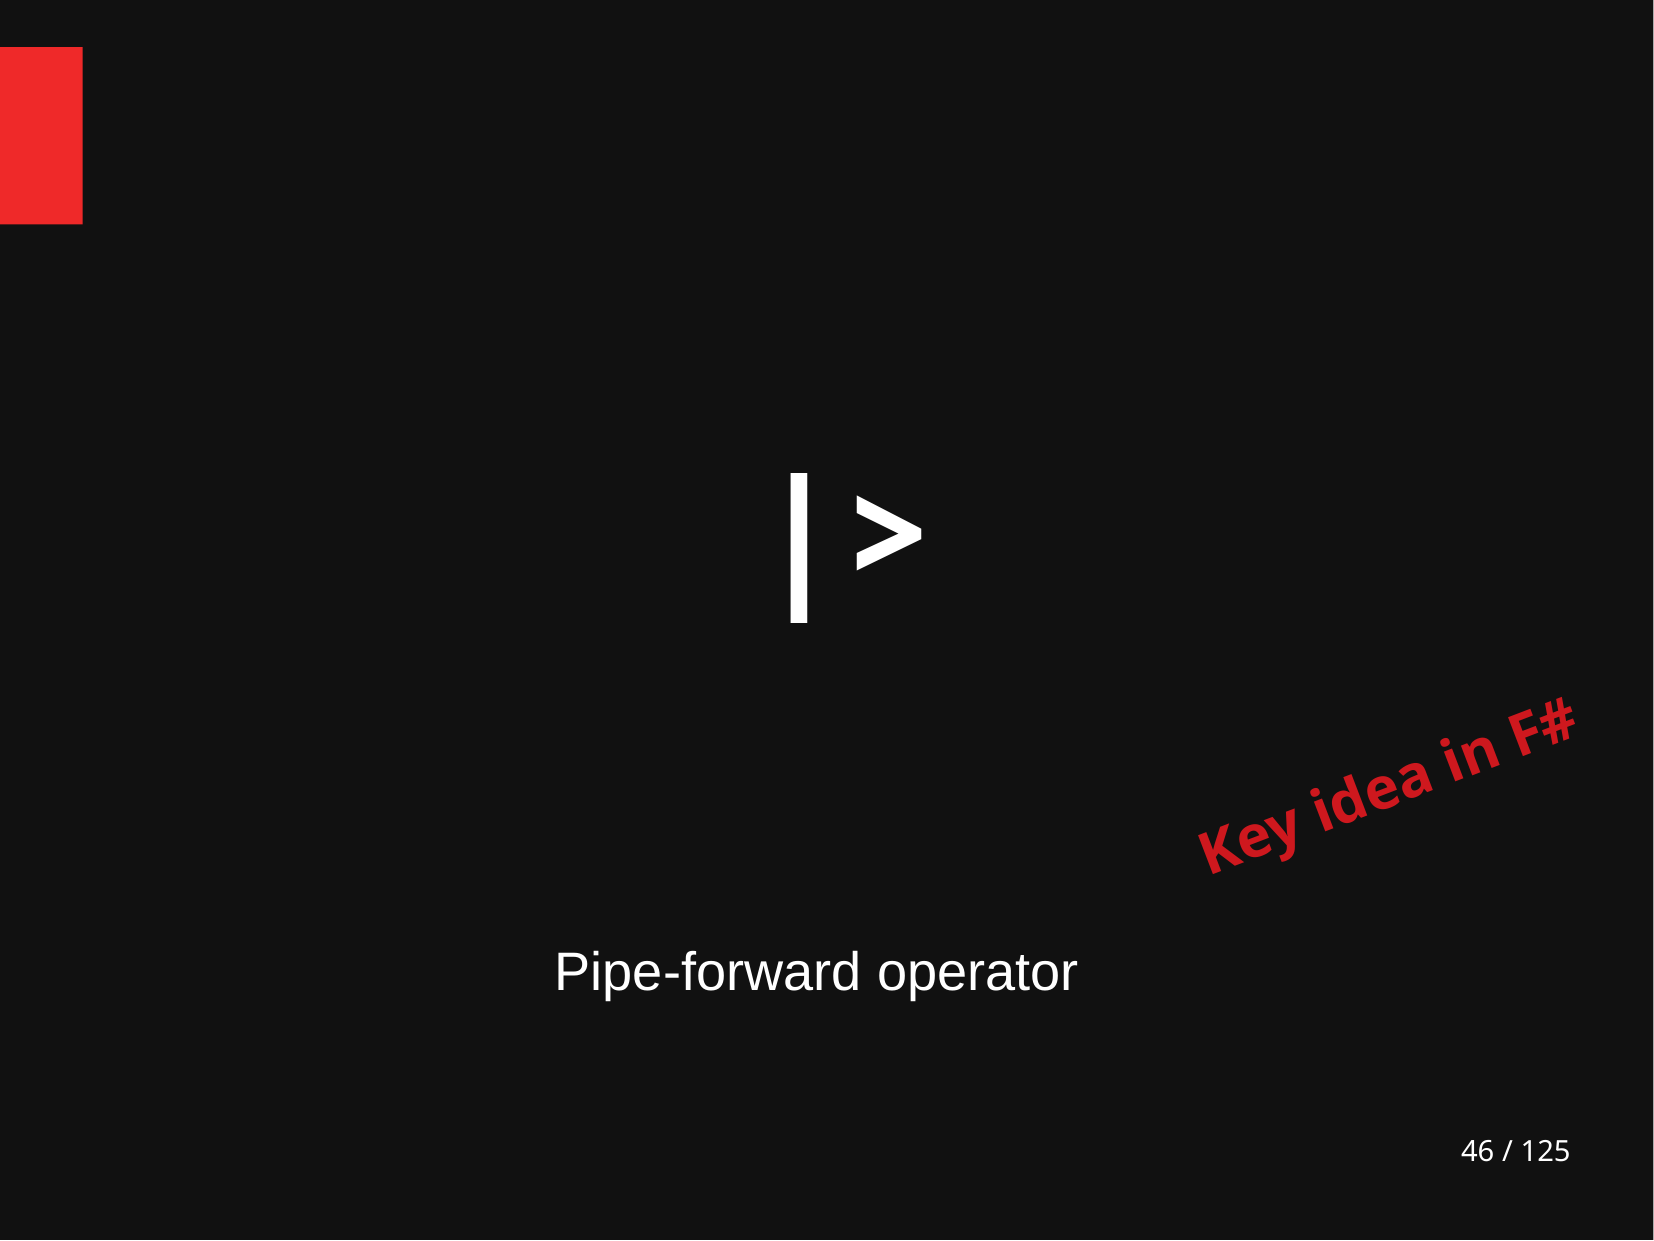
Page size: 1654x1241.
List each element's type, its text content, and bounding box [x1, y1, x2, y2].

text_box Pipe-forward operator [540, 934, 1291, 1010]
subtitle |> [118, 49, 1571, 1010]
text_box Key idea in F# [1170, 645, 1654, 919]
